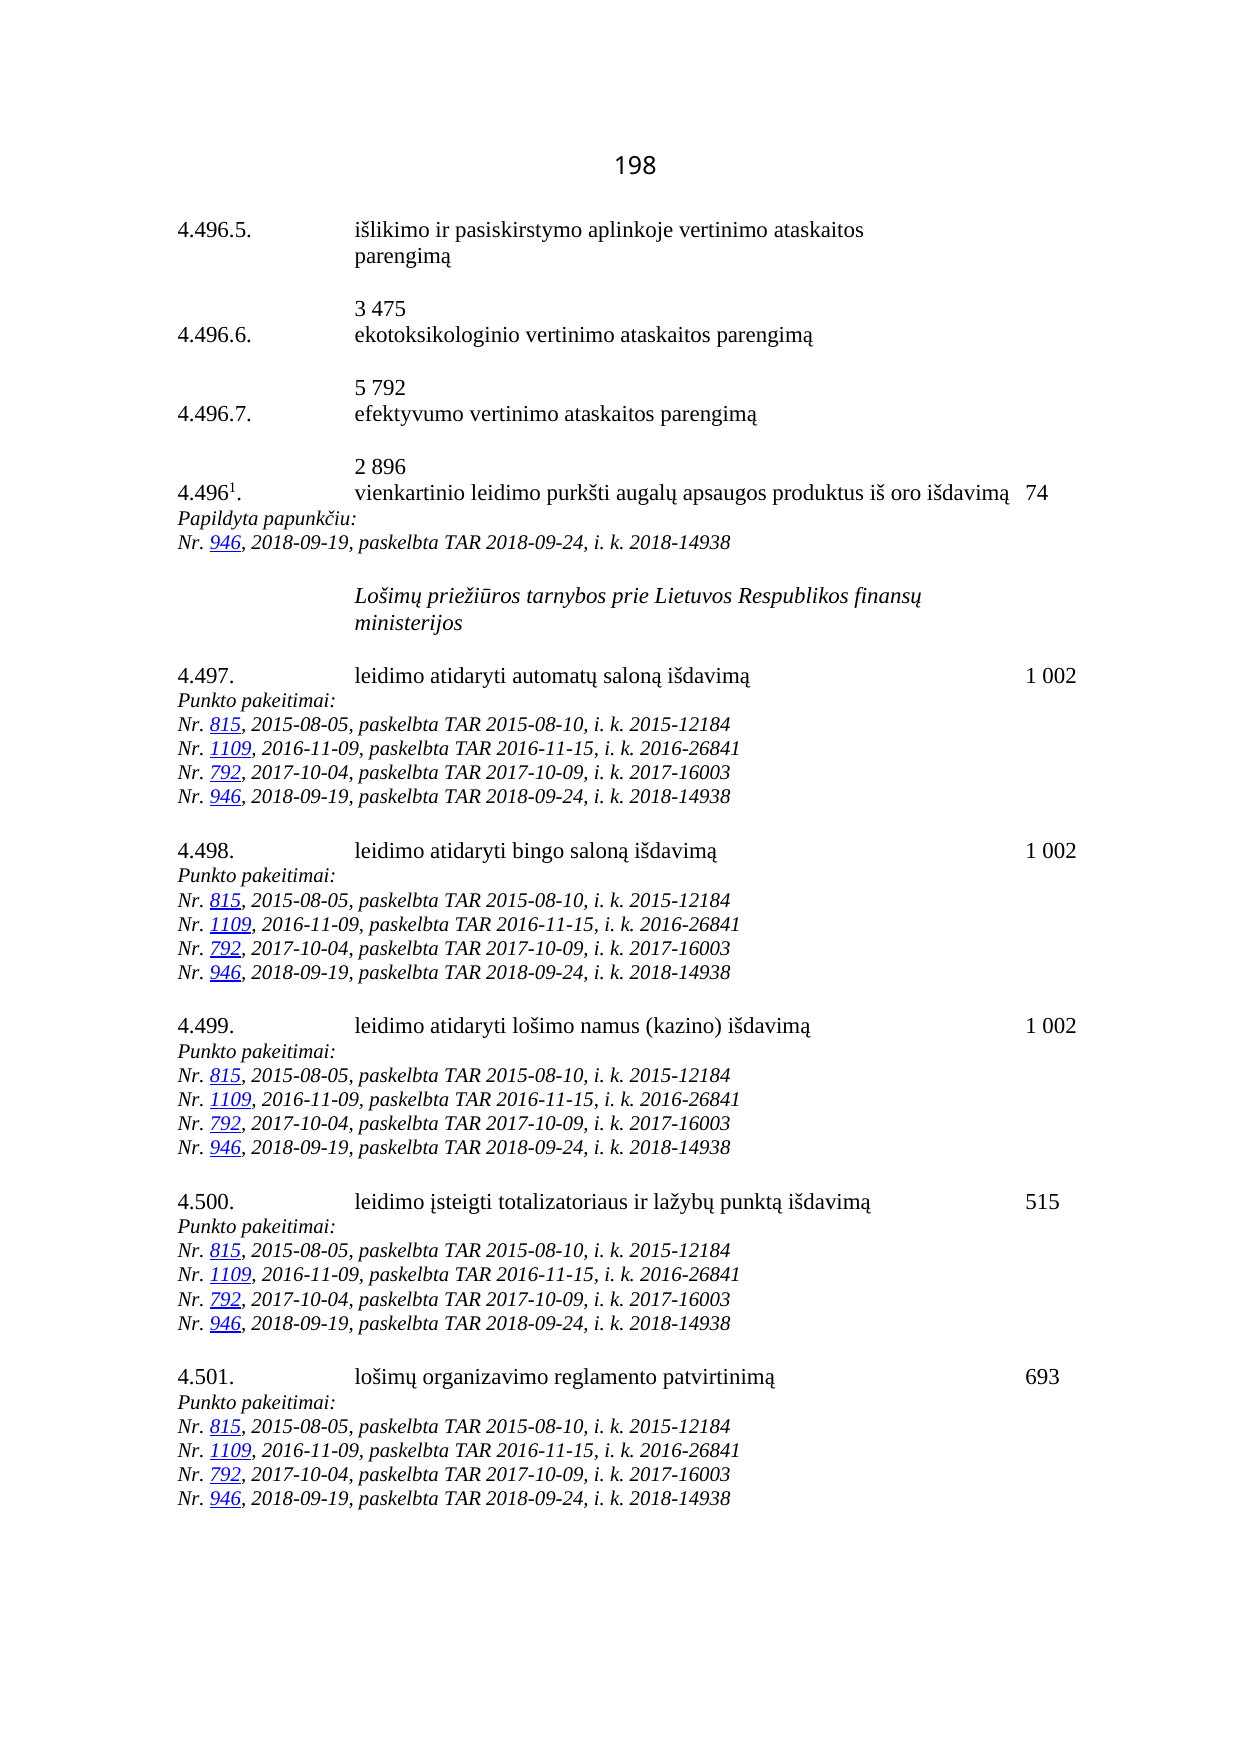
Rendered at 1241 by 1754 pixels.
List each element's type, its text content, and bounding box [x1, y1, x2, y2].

text 4.497. leidimo atidaryti automatų saloną išdavimą 1 002 [177, 662, 1093, 688]
text Nr. 946, 2018-09-19, paskelbta TAR 2018-09-24, i. k. 2018-14938 [177, 784, 1093, 808]
text 4.499. leidimo atidaryti lošimo namus (kazino) išdavimą 1 002 [177, 1012, 1093, 1039]
text Nr. 815, 2015-08-05, paskelbta TAR 2015-08-10, i. k. 2015-12184 [177, 1063, 1093, 1087]
text Papildyta papunkčiu: [177, 506, 1093, 530]
text Nr. 1109, 2016-11-09, paskelbta TAR 2016-11-15, i. k. 2016-26841 [177, 1262, 1093, 1286]
text Nr. 946, 2018-09-19, paskelbta TAR 2018-09-24, i. k. 2018-14938 [177, 1135, 1093, 1159]
text Nr. 946, 2018-09-19, paskelbta TAR 2018-09-24, i. k. 2018-14938 [177, 960, 1093, 984]
text Nr. 1109, 2016-11-09, paskelbta TAR 2016-11-15, i. k. 2016-26841 [177, 736, 1093, 760]
text 4.496.7. efektyvumo vertinimo ataskaitos parengimą 2 896 [177, 400, 945, 479]
text Nr. 1109, 2016-11-09, paskelbta TAR 2016-11-15, i. k. 2016-26841 [177, 1438, 1093, 1462]
text 4.498. leidimo atidaryti bingo saloną išdavimą 1 002 [177, 837, 1093, 863]
text Nr. 1109, 2016-11-09, paskelbta TAR 2016-11-15, i. k. 2016-26841 [177, 1087, 1093, 1111]
text Nr. 815, 2015-08-05, paskelbta TAR 2015-08-10, i. k. 2015-12184 [177, 1238, 1093, 1262]
text 4.501. lošimų organizavimo reglamento patvirtinimą 693 [177, 1363, 1093, 1390]
text 4.496.6. ekotoksikologinio vertinimo ataskaitos parengimą 5 792 [177, 321, 945, 400]
text Nr. 815, 2015-08-05, paskelbta TAR 2015-08-10, i. k. 2015-12184 [177, 887, 1093, 912]
text Nr. 946, 2018-09-19, paskelbta TAR 2018-09-24, i. k. 2018-14938 [177, 1486, 1093, 1510]
text Lošimų priežiūros tarnybos prie Lietuvos Respublikos finansų ministerijos [354, 583, 945, 662]
text Punkto pakeitimai: [177, 863, 1093, 887]
text Nr. 815, 2015-08-05, paskelbta TAR 2015-08-10, i. k. 2015-12184 [177, 1414, 1093, 1438]
text Nr. 792, 2017-10-04, paskelbta TAR 2017-10-09, i. k. 2017-16003 [177, 760, 1093, 784]
text Nr. 792, 2017-10-04, paskelbta TAR 2017-10-09, i. k. 2017-16003 [177, 1111, 1093, 1135]
text Nr. 792, 2017-10-04, paskelbta TAR 2017-10-09, i. k. 2017-16003 [177, 1286, 1093, 1311]
text Nr. 946, 2018-09-19, paskelbta TAR 2018-09-24, i. k. 2018-14938 [177, 1311, 1093, 1334]
text 4.500. leidimo įsteigti totalizatoriaus ir lažybų punktą išdavimą 515 [177, 1188, 1093, 1214]
text Nr. 792, 2017-10-04, paskelbta TAR 2017-10-09, i. k. 2017-16003 [177, 936, 1093, 960]
text Nr. 792, 2017-10-04, paskelbta TAR 2017-10-09, i. k. 2017-16003 [177, 1462, 1093, 1486]
text Punkto pakeitimai: [177, 1039, 1093, 1063]
text Nr. 946, 2018-09-19, paskelbta TAR 2018-09-24, i. k. 2018-14938 [177, 530, 1093, 554]
text Nr. 815, 2015-08-05, paskelbta TAR 2015-08-10, i. k. 2015-12184 [177, 712, 1093, 736]
text Punkto pakeitimai: [177, 1390, 1093, 1414]
text Nr. 1109, 2016-11-09, paskelbta TAR 2016-11-15, i. k. 2016-26841 [177, 912, 1093, 936]
text 4.496.5. išlikimo ir pasiskirstymo aplinkoje vertinimo ataskaitos parengimą 3 475 [177, 216, 945, 321]
text Punkto pakeitimai: [177, 1214, 1093, 1238]
text 4.4961. vienkartinio leidimo purkšti augalų apsaugos produktus iš oro išdavimą 74 [177, 479, 1093, 506]
text Punkto pakeitimai: [177, 688, 1093, 712]
